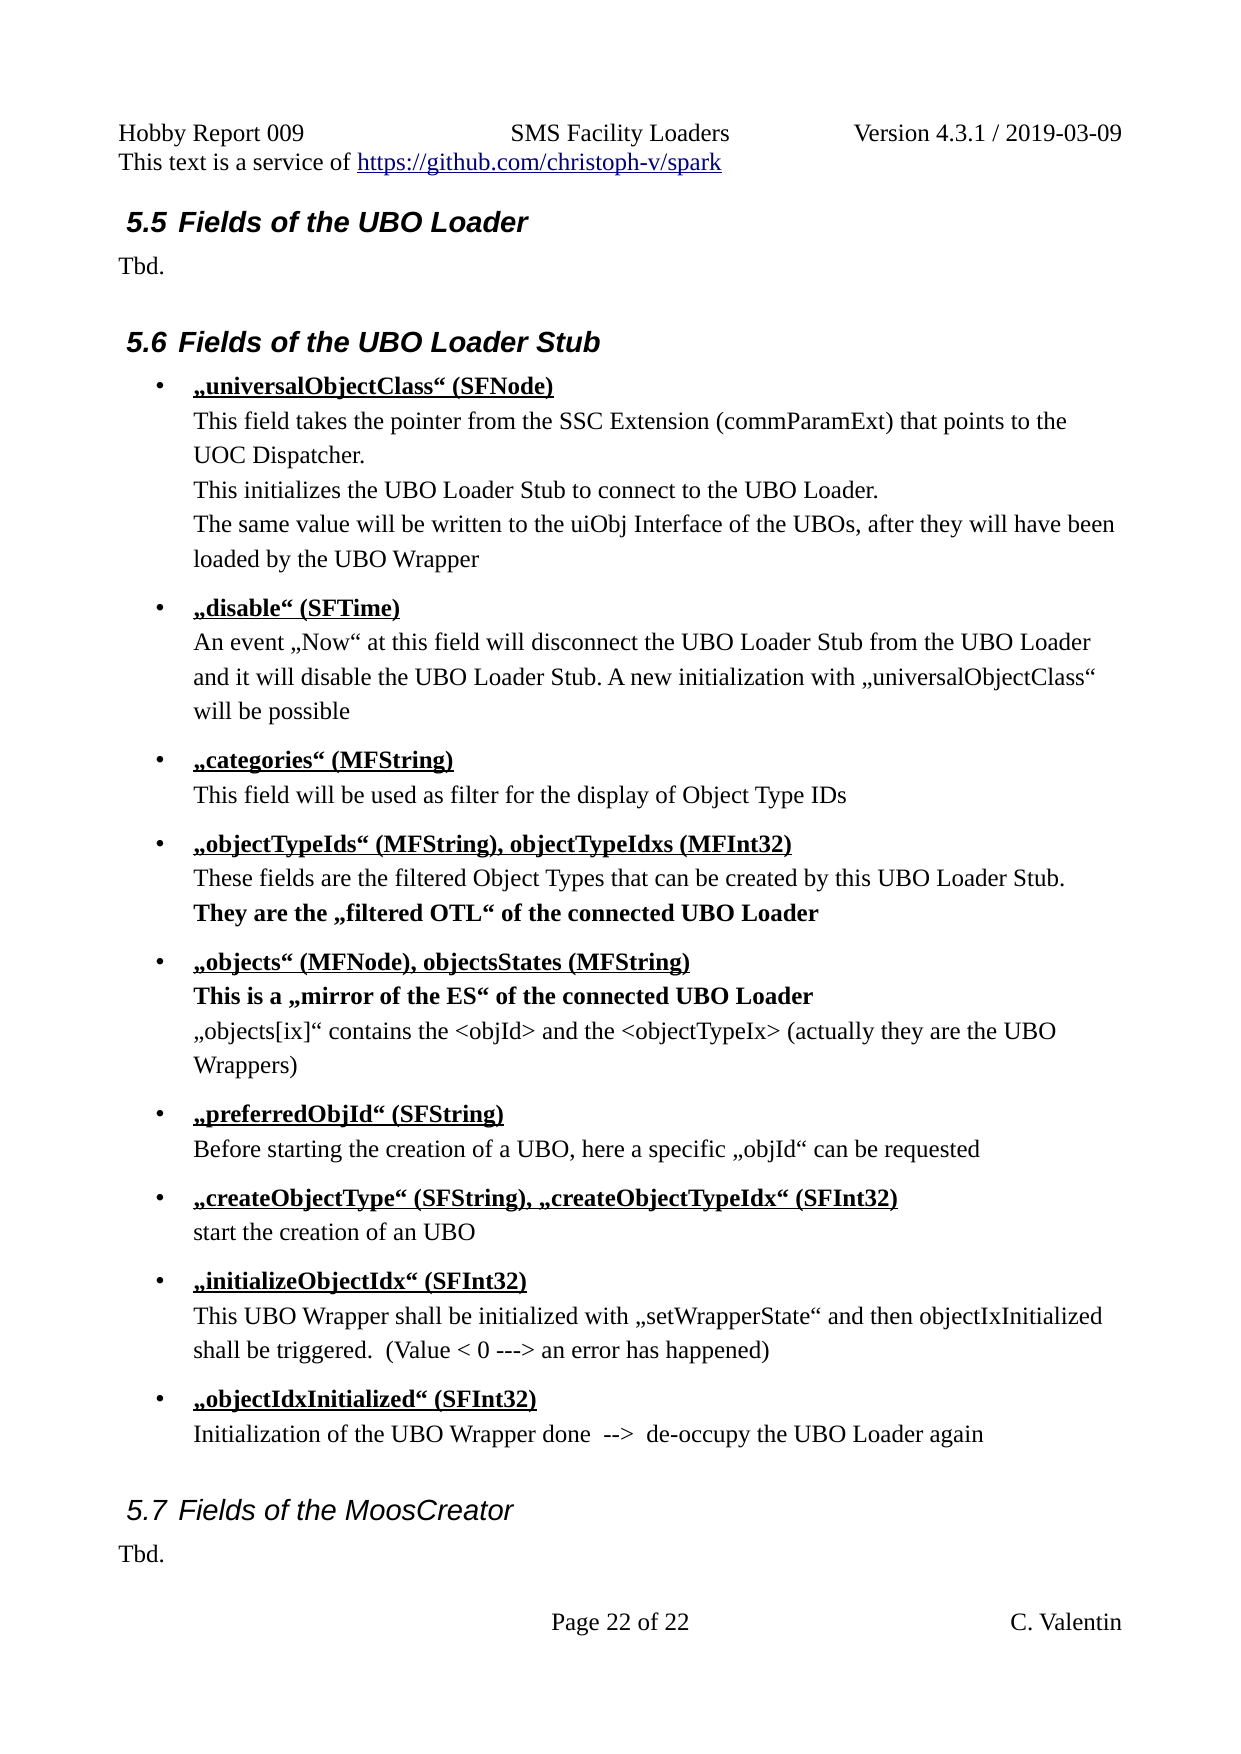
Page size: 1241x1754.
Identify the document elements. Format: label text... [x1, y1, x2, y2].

list „initializeObjectIdx“ (SFInt32) This UBO Wrapper shall be initialized with „setWrapperState“ and then objectIxInitialized shall be triggered. (Value < 0 ---> an error has happened) [156, 1266, 1122, 1364]
list „createObjectType“ (SFString), „createObjectTypeIdx“ (SFInt32) start the creation of an UBO [156, 1183, 1122, 1246]
subtitle Fields of the UBO Loader Stub [118, 325, 1122, 359]
list „objectIdxInitialized“ (SFInt32) Initialization of the UBO Wrapper done --> de-occupy the UBO Loader again [156, 1384, 1122, 1448]
list „objects“ (MFNode), objectsStates (MFString) This is a „mirror of the ES“ of the connected UBO Loader „objects[ix]“ contains the <objId> and the <objectTypeIx> (actually they are the UBO Wrappers) [156, 947, 1122, 1079]
list „objectTypeIds“ (MFString), objectTypeIdxs (MFInt32) These fields are the filtered Object Types that can be created by this UBO Loader Stub. They are the „filtered OTL“ of the connected UBO Loader [156, 829, 1122, 926]
list „disable“ (SFTime) An event „Now“ at this field will disconnect the UBO Loader Stub from the UBO Loader and it will disable the UBO Loader Stub. A new initialization with „universalObjectClass“ will be possible [156, 593, 1122, 725]
list „categories“ (MFString) This field will be used as filter for the display of Object Type IDs [156, 745, 1122, 808]
subtitle Fields of the UBO Loader [118, 205, 1122, 239]
text Tbd. [118, 251, 1122, 280]
list „preferredObjId“ (SFString) Before starting the creation of a UBO, here a specific „objId“ can be requested [156, 1099, 1122, 1162]
list „universalObjectClass“ (SFNode) This field takes the pointer from the SSC Extension (commParamExt) that points to the UOC Dispatcher. This initializes the UBO Loader Stub to connect to the UBO Loader. The same value will be written to the uiObj Interface of the UBOs, after they will have been loaded by the UBO Wrapper [156, 371, 1122, 572]
subtitle Fields of the MoosCreator [118, 1493, 1122, 1526]
text Tbd. [118, 1539, 1122, 1568]
